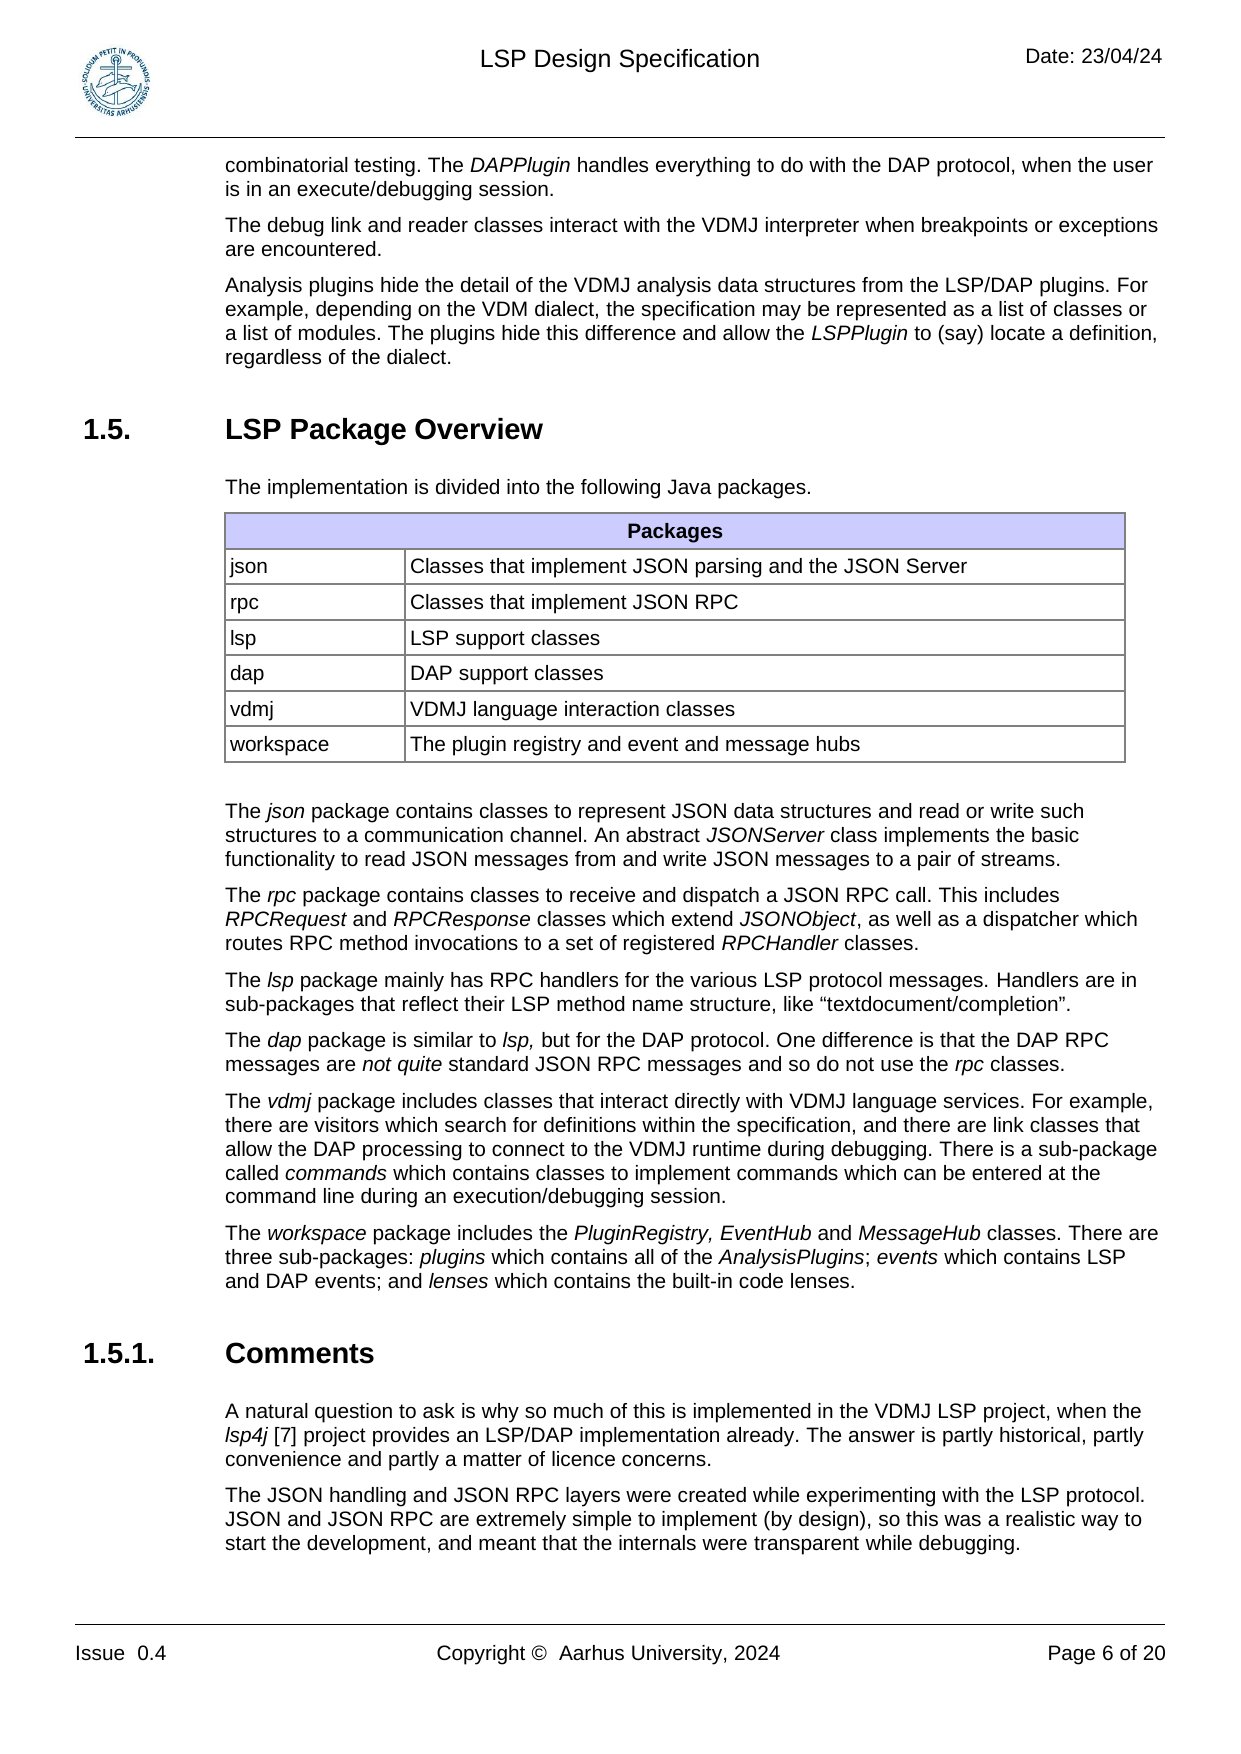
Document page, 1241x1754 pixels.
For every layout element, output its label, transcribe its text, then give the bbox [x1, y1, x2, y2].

table_cell rpc [226, 585, 404, 619]
table_cell The plugin registry and event and message hubs [406, 727, 1124, 761]
text The implementation is divided into the following Java packages. [225, 476, 1165, 499]
table_cell workspace [226, 727, 404, 761]
text A natural question to ask is why so much of this is implemented in the VDMJ LSP project, when the lsp4j [7] project provides an LSP/DAP implementation already. The answer is partly historical, partly convenience and partly a matter of licence concerns. [225, 1399, 1165, 1471]
table_cell Classes that implement JSON RPC [406, 585, 1124, 619]
text The rpc package contains classes to receive and dispatch a JSON RPC call. This includes RPCRequest and RPCResponse classes which extend JSONObject, as well as a dispatcher which routes RPC method invocations to a set of registered RPCHandler classes. [225, 884, 1165, 956]
text Analysis plugins hide the detail of the VDMJ analysis data structures from the LSP/DAP plugins. For example, depending on the VDM dialect, the specification may be represented as a list of classes or a list of modules. The plugins hide this difference and allow the LSPPlugin to (say) locate a definition, regardless of the dialect. [225, 274, 1165, 369]
text The debug link and reader classes interact with the VDMJ interpreter when breakpoints or exceptions are encountered. [225, 213, 1165, 261]
subtitle Comments [75, 1336, 1165, 1369]
table_header Packages [226, 514, 1124, 548]
table_cell lsp [226, 621, 404, 654]
text The vdmj package includes classes that interact directly with VDMJ language services. For example, there are visitors which search for definitions within the specification, and there are link classes that allow the DAP processing to connect to the VDMJ runtime during debugging. There is a sub-package called commands which contains classes to implement commands which can be entered at the command line during an execution/debugging session. [225, 1089, 1165, 1209]
table_cell LSP support classes [406, 621, 1124, 654]
text combinatorial testing. The DAPPlugin handles everything to do with the DAP protocol, when the user is in an execute/debugging session. [225, 153, 1165, 201]
table_cell json [226, 550, 404, 583]
table_cell dap [226, 656, 404, 690]
text The dap package is similar to lsp, but for the DAP protocol. One difference is that the DAP RPC messages are not quite standard JSON RPC messages and so do not use the rpc classes. [225, 1028, 1165, 1076]
text The workspace package includes the PluginRegistry, EventHub and MessageHub classes. There are three sub-packages: plugins which contains all of the AnalysisPlugins; events which contains LSP and DAP events; and lenses which contains the built-in code lenses. [225, 1221, 1165, 1293]
text The lsp package mainly has RPC handlers for the various LSP protocol messages. Handlers are in sub-packages that reflect their LSP method name structure, like “textdocument/completion”. [225, 968, 1165, 1016]
picture [78, 44, 153, 120]
text The json package contains classes to represent JSON data structures and read or write such structures to a communication channel. An abstract JSONServer class implements the basic functionality to read JSON messages from and write JSON messages to a pair of streams. [225, 799, 1165, 871]
table_cell Classes that implement JSON parsing and the JSON Server [406, 550, 1124, 583]
subtitle LSP Package Overview [75, 412, 1165, 446]
table_cell vdmj [226, 692, 404, 725]
table_cell VDMJ language interaction classes [406, 692, 1124, 725]
text The JSON handling and JSON RPC layers were created while experimenting with the LSP protocol. JSON and JSON RPC are extremely simple to implement (by design), so this was a realistic way to start the development, and meant that the internals were transparent while debugging. [225, 1483, 1165, 1555]
table_cell DAP support classes [406, 656, 1124, 690]
